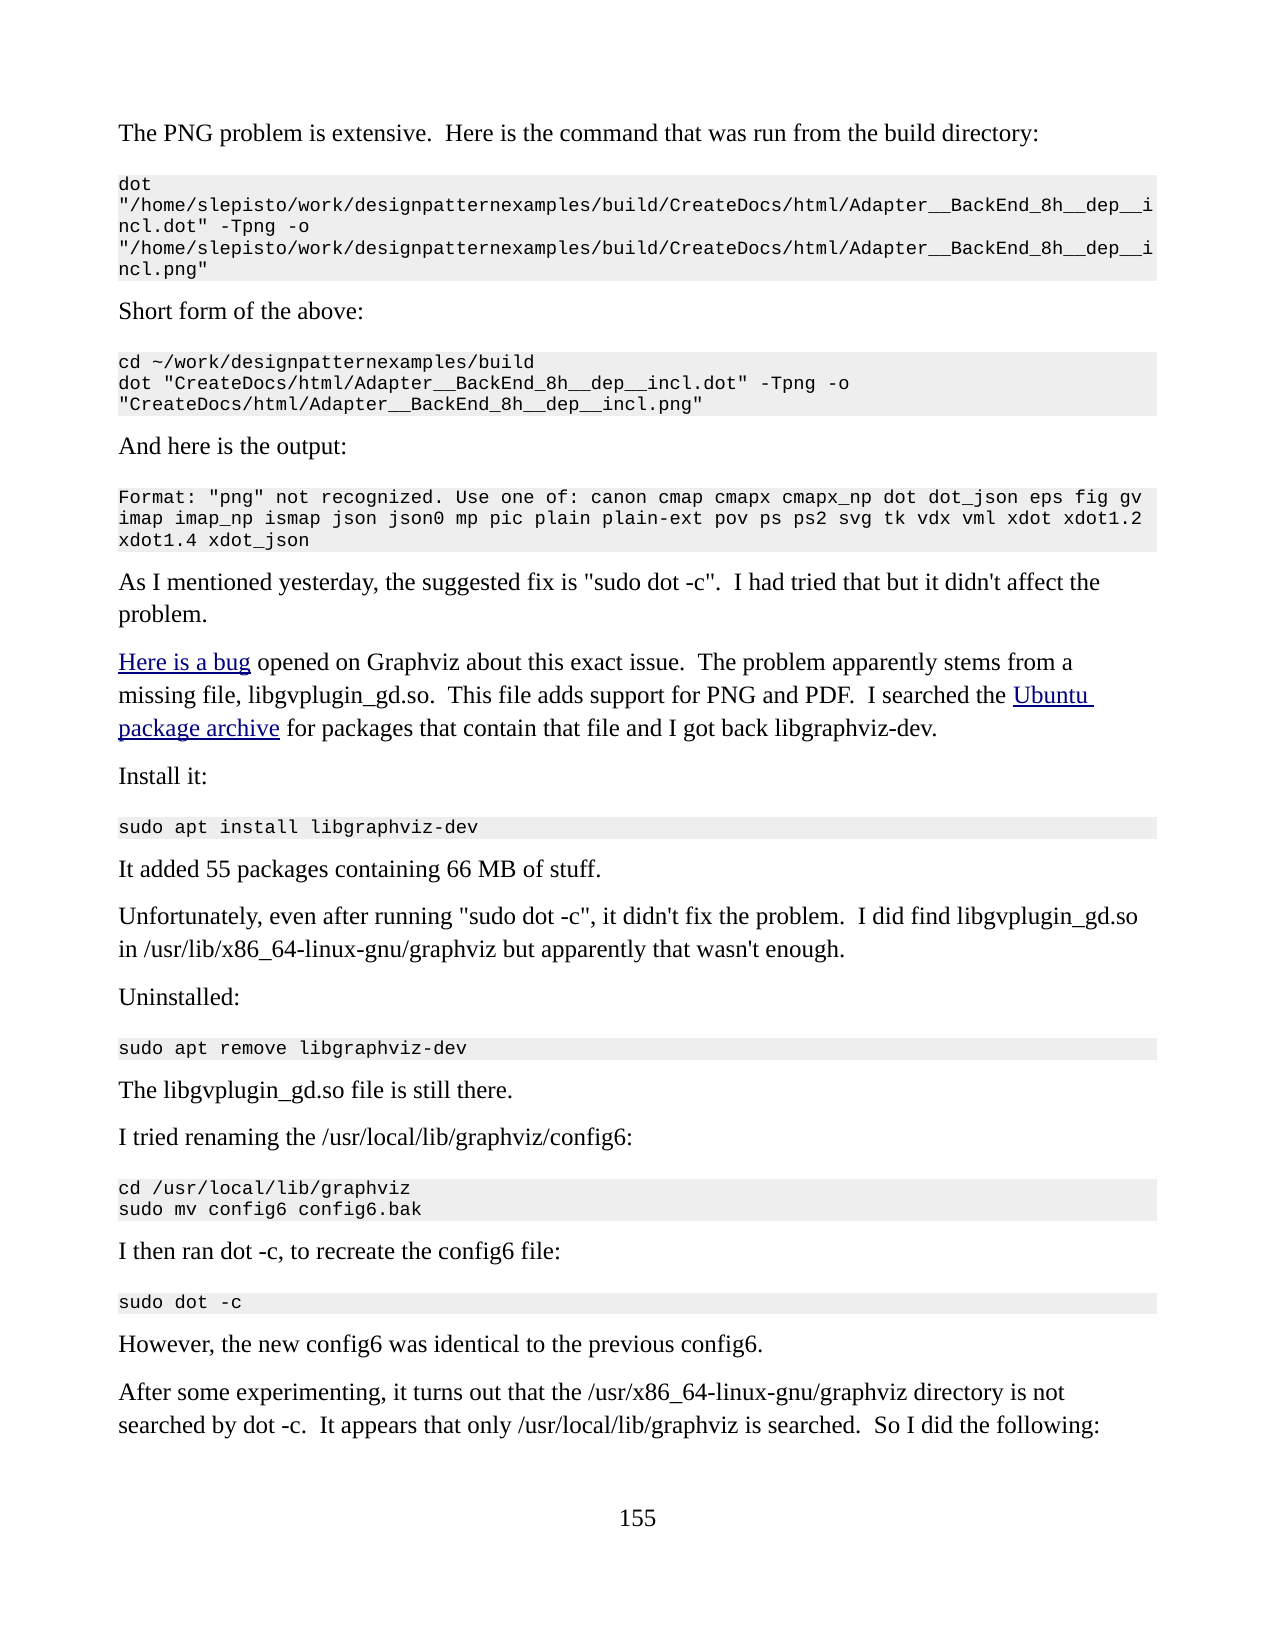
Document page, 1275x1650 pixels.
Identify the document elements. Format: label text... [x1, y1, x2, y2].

text sudo mv config6 config6.bak [118, 1200, 1157, 1221]
text sudo apt install libgraphviz-dev [118, 817, 1157, 839]
text Here is a bug opened on Graphviz about this exact issue. The problem apparently stems from a missing file, libgvplugin_gd.so. This file adds support for PNG and PDF. I searched the Ubuntu package archive for packages that contain that file and I got back libgraphviz-dev. [118, 647, 1157, 742]
text Install it: [118, 761, 1157, 789]
text Format: "png" not recognized. Use one of: canon cmap cmapx cmapx_np dot dot_json eps fig gv imap imap_np ismap json json0 mp pic plain plain-ext pov ps ps2 svg tk vdx vml xdot xdot1.2 xdot1.4 xdot_json [118, 488, 1157, 552]
text I tried renaming the /usr/local/lib/graphviz/config6: [118, 1122, 1157, 1151]
text dot "CreateDocs/html/Adapter__BackEnd_8h__dep__incl.dot" -Tpng -o "CreateDocs/html/Adapter__BackEnd_8h__dep__incl.png" [118, 374, 1157, 416]
text And here is the output: [118, 431, 1157, 460]
text sudo apt remove libgraphviz-dev [118, 1038, 1157, 1060]
text Short form of the above: [118, 296, 1157, 325]
text cd ~/work/designpatternexamples/build [118, 352, 1157, 374]
text Uninstalled: [118, 982, 1157, 1011]
text However, the new config6 was identical to the previous config6. [118, 1329, 1157, 1358]
text I then ran dot -c, to recreate the config6 file: [118, 1236, 1157, 1265]
text It added 55 packages containing 66 MB of stuff. [118, 854, 1157, 882]
text The PNG problem is extensive. Here is the command that was run from the build directory: [118, 118, 1157, 147]
text After some experimenting, it turns out that the /usr/x86_64-linux-gnu/graphviz directory is not searched by dot -c. It appears that only /usr/local/lib/graphviz is searched. So I did the following: [118, 1377, 1157, 1438]
text The libgvplugin_gd.so file is still there. [118, 1075, 1157, 1103]
text cd /usr/local/lib/graphviz [118, 1179, 1157, 1200]
text dot "/home/slepisto/work/designpatternexamples/build/CreateDocs/html/Adapter__BackEnd_8h__dep__incl.dot" -Tpng -o "/home/slepisto/work/designpatternexamples/build/CreateDocs/html/Adapter__BackEnd_8h__dep__incl.png" [118, 175, 1157, 281]
text As I mentioned yesterday, the suggested fix is "sudo dot -c". I had tried that but it didn't affect the problem. [118, 567, 1157, 628]
text Unfortunately, even after running "sudo dot -c", it didn't fix the problem. I did find libgvplugin_gd.so in /usr/lib/x86_64-linux-gnu/graphviz but apparently that wasn't enough. [118, 901, 1157, 963]
text sudo dot -c [118, 1293, 1157, 1314]
